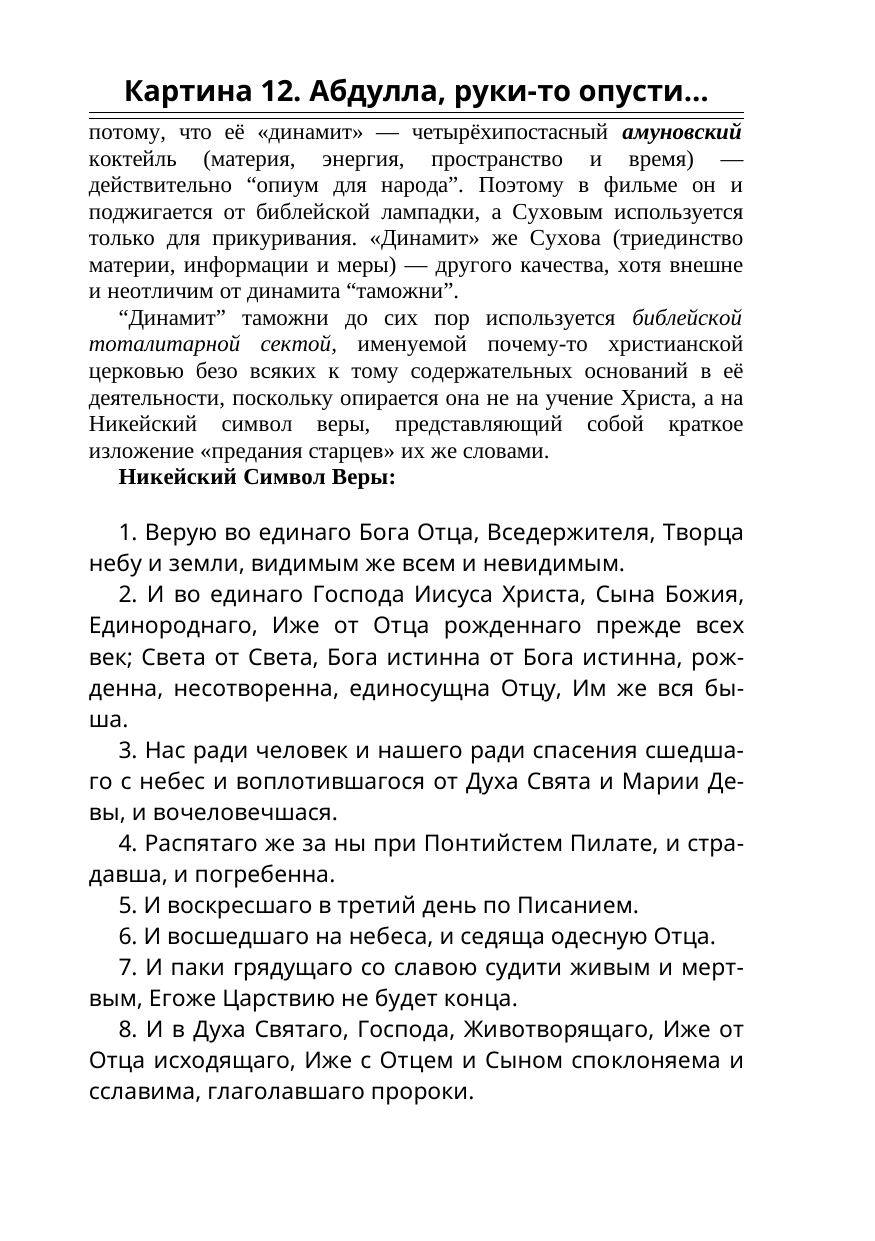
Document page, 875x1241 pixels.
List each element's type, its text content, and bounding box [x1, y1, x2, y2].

text 7. И па­ки гря­ду­ща­го со сла­вою су­ди­ти жи­вым и мерт­вым, Его­же Цар­ст­вию не бу­дет кон­ца. [89, 951, 744, 1013]
text Ни­кей­ский Сим­вол Ве­ры: [89, 463, 744, 490]
text 3. Нас ра­ди че­ло­век и на­ше­го ра­ди спа­се­ния сшед­ша­го с не­бес и во­пло­тив­ша­го­ся от Ду­ха Свя­та и Ма­рии Де­вы, и во­че­ло­веч­ша­ся. [89, 733, 744, 827]
text 8. И в Ду­ха Свя­та­го, Гос­по­да, Жи­во­тво­ря­ща­го, Иже от От­ца ис­хо­дя­ща­го, Иже с От­цем и Сы­ном спо­кло­няе­ма и ссла­ви­ма, гла­го­лав­ша­го про­ро­ки. [89, 1013, 744, 1106]
text 2. И во еди­на­го Гос­по­да Ии­су­са Хри­ста, Сы­на Бо­жия, Еди­но­род­на­го, Иже от От­ца ро­ж­ден­на­го пре­ж­де всех век; Све­та от Све­та, Бо­га ис­тин­на от Бо­га ис­тин­на, ро­ж­ден­на, не­со­тво­рен­на, еди­но­сущ­на От­цу, Им же вся бы­ша. [89, 578, 744, 733]
text 6. И вос­шед­ша­го на не­бе­са, и се­дя­ща одес­ную От­ца. [89, 920, 744, 951]
text 4. Рас­пя­та­го же за ны при Пон­тий­стем Пи­ла­те, и стра­дав­ша, и по­гре­бен­на. [89, 827, 744, 889]
text 5. И вос­крес­ша­го в тре­тий день по Пи­са­ни­ем. [89, 889, 744, 920]
text “Динамит” таможни до сих пор используется библейской тоталитарной сектой, именуемой почему-то христианской церковью безо всяких к тому содержательных оснований в её деятельности, поскольку опирается она не на учение Христа, а на Никейский символ веры, представляющий собой краткое изложение «предания старцев» их же словами. [89, 304, 744, 463]
text потому, что её «динамит» — четырёхипостасный амуновский коктейль (материя, энергия, пространство и время) — действительно “опиум для народа”. Поэтому в фильме он и поджигается от библейской лампадки, а Суховым используется только для прикуривания. «Динамит» же Сухова (триединство материи, информации и меры) — другого качества, хотя внешне и неотличим от динамита “таможни”. [89, 119, 744, 304]
text 1. Ве­рую во еди­на­го Бо­га От­ца, Все­дер­жи­те­ля, Твор­ца не­бу и зем­ли, ви­ди­мым же всем и не­ви­ди­мым. [89, 516, 744, 578]
